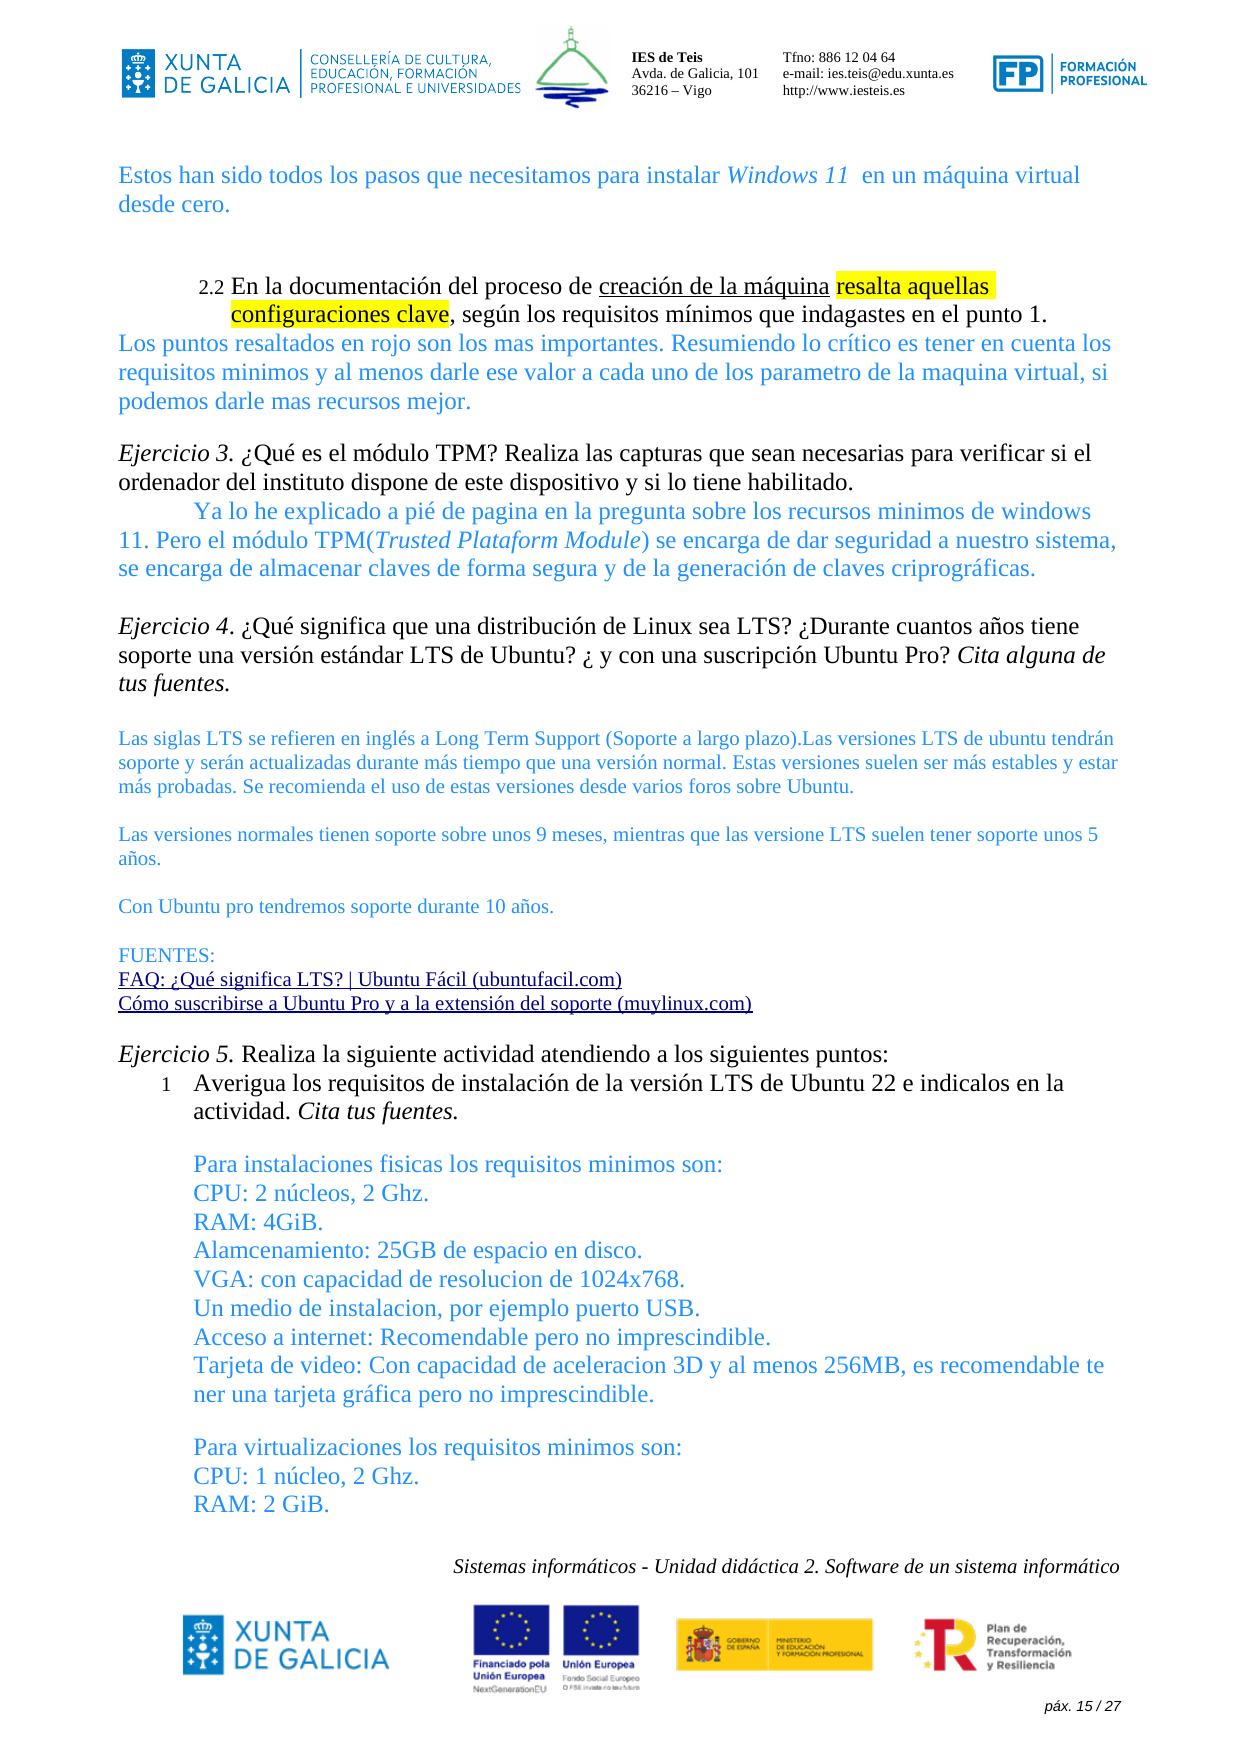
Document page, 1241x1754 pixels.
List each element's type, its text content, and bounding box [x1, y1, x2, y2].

text Acceso a internet: Recomendable pero no imprescindible. [118, 1322, 1122, 1350]
text RAM: 4GiB. [118, 1207, 1122, 1235]
text Para virtualizaciones los requisitos minimos son: [118, 1432, 1122, 1461]
text Los puntos resaltados en rojo son los mas importantes. Resumiendo lo crítico es tener en cuenta los requisitos minimos y al menos darle ese valor a cada uno de los parametro de la maquina virtual, si podemos darle mas recursos mejor. [118, 328, 1122, 414]
text CPU: 1 núcleo, 2 Ghz. [118, 1461, 1122, 1489]
picture [121, 49, 521, 98]
text CPU: 2 núcleos, 2 Ghz. [118, 1178, 1122, 1207]
text Las versiones normales tienen soporte sobre unos 9 meses, mientras que las versione LTS suelen tener soporte unos 5 años. [118, 822, 1122, 870]
text VGA: con capacidad de resolucion de 1024x768. [118, 1264, 1122, 1293]
text Para instalaciones fisicas los requisitos minimos son: [118, 1149, 1122, 1178]
text Estos han sido todos los pasos que necesitamos para instalar Windows 11 en un máquina virtual desde cero. [118, 160, 1122, 218]
list Averigua los requisitos de instalación de la versión LTS de Ubuntu 22 e indicalos en la actividad. Cita tus fuentes. [156, 1068, 1122, 1125]
text Alamcenamiento: 25GB de espacio en disco. [118, 1235, 1122, 1264]
text RAM: 2 GiB. [118, 1489, 1122, 1518]
text Tarjeta de video: Con capacidad de aceleracion 3D y al menos 256MB, es recomendable te ner una tarjeta gráfica pero no imprescindible. [118, 1350, 1122, 1408]
picture [534, 25, 611, 110]
text Ejercicio 3. ¿Qué es el módulo TPM? Realiza las capturas que sean necesarias para verificar si el ordenador del instituto dispone de este dispositivo y si lo tiene habilitado. [118, 438, 1122, 496]
text Ejercicio 4. ¿Qué significa que una distribución de Linux sea LTS? ¿Durante cuantos años tiene soporte una versión estándar LTS de Ubuntu? ¿ y con una suscripción Ubuntu Pro? Cita alguna de tus fuentes. [118, 611, 1122, 697]
text Ya lo he explicado a pié de pagina en la pregunta sobre los recursos minimos de windows 11. Pero el módulo TPM(Trusted Plataform Module) se encarga de dar seguridad a nuestro sistema, se encarga de almacenar claves de forma segura y de la generación de claves criprográficas. [118, 496, 1122, 582]
text Cómo suscribirse a Ubuntu Pro y a la extensión del soporte (muylinux.com) [118, 991, 1122, 1015]
text Las siglas LTS se refieren en inglés a Long Term Support (Soporte a largo plazo).Las versiones LTS de ubuntu tendrán soporte y serán actualizadas durante más tiempo que una versión normal. Estas versiones suelen ser más estables y estar más probadas. Se recomienda el uso de estas versiones desde varios foros sobre Ubuntu. [118, 726, 1122, 798]
text Ejercicio 5. Realiza la siguiente actividad atendiendo a los siguientes puntos: [118, 1039, 1122, 1068]
list En la documentación del proceso de creación de la máquina resalta aquellas configuraciones clave, según los requisitos mínimos que indagastes en el punto 1. [193, 271, 1122, 328]
picture [989, 50, 1153, 97]
text FUENTES: [118, 943, 1122, 967]
text FAQ: ¿Qué significa LTS? | Ubuntu Fácil (ubuntufacil.com) [118, 967, 1122, 991]
text Con Ubuntu pro tendremos soporte durante 10 años. [118, 894, 1122, 918]
text Un medio de instalacion, por ejemplo puerto USB. [118, 1293, 1122, 1322]
picture [182, 1593, 1085, 1700]
